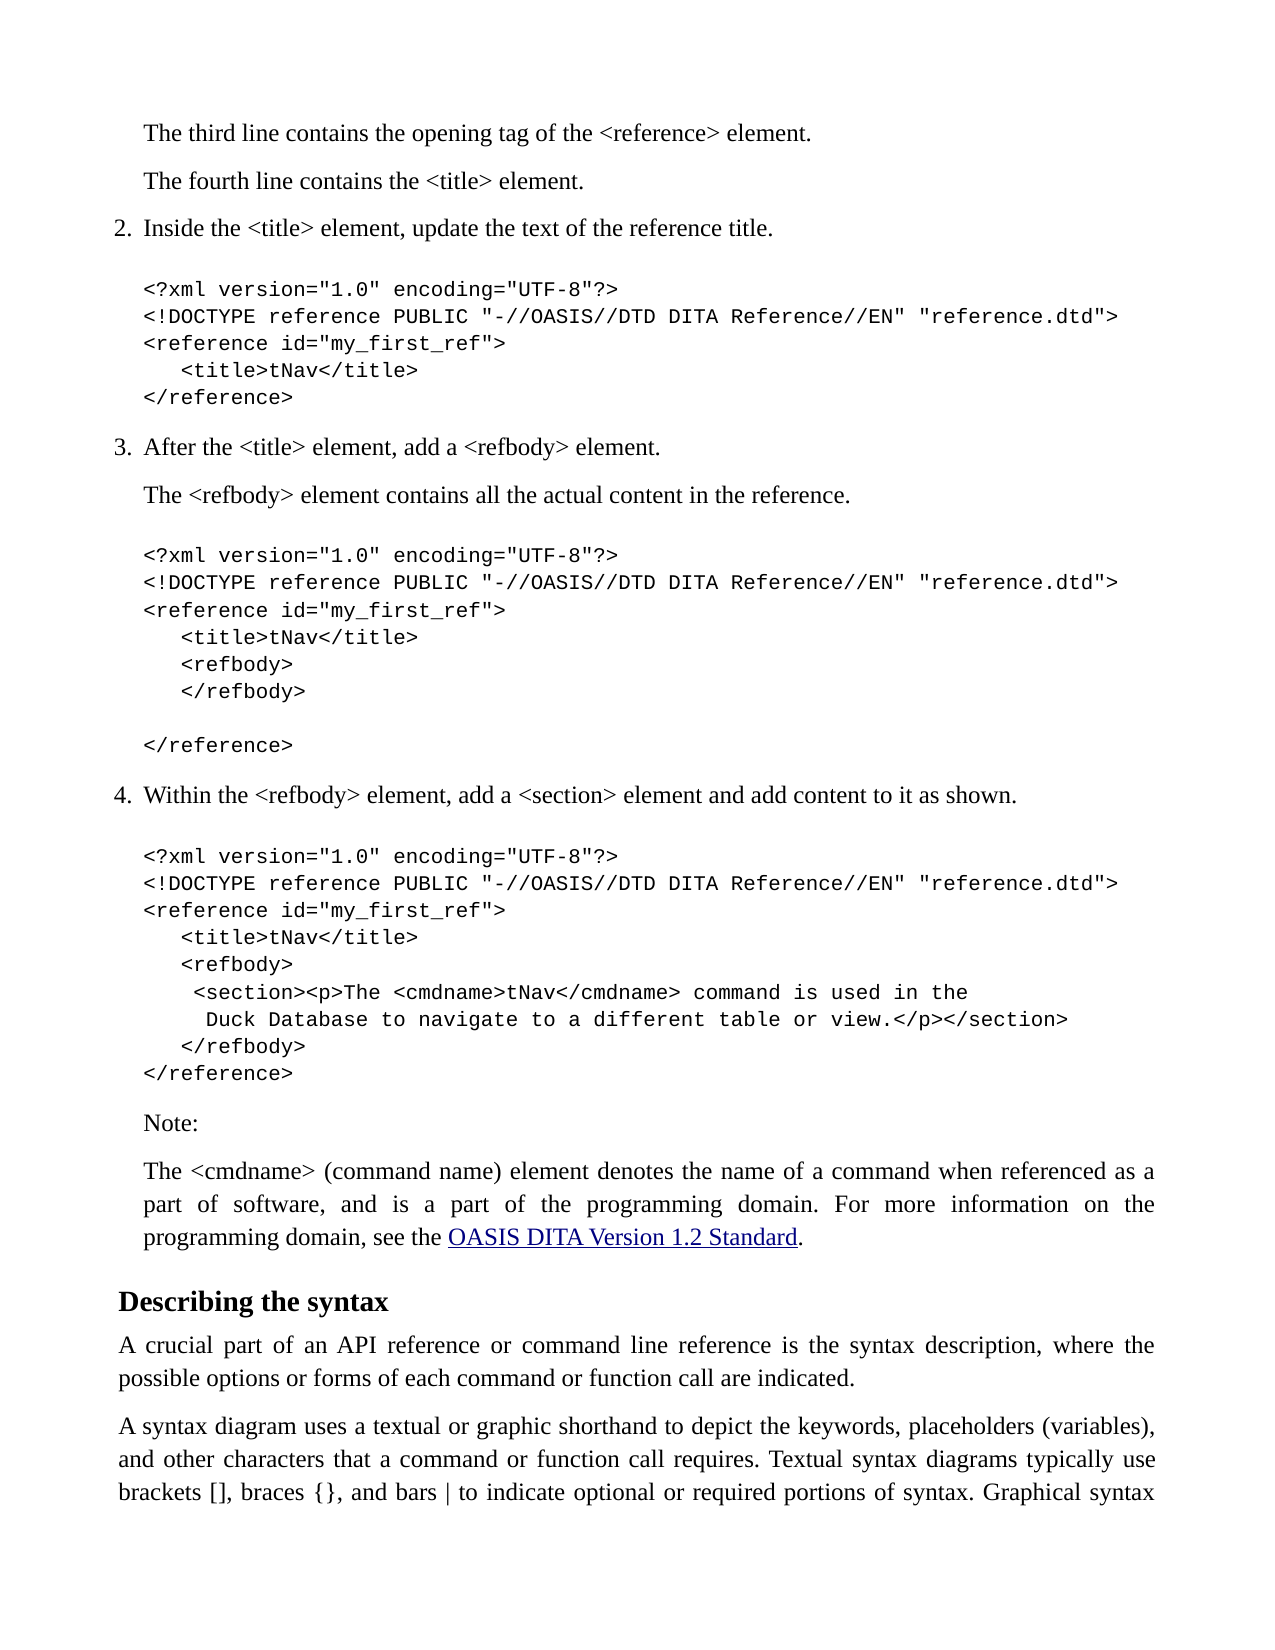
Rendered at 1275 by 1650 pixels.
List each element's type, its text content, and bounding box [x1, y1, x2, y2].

text A syntax diagram uses a textual or graphic shorthand to depict the keywords, placeholders (variables), and other characters that a command or function call requires. Textual syntax diagrams typically use brackets [], braces {}, and bars | to indicate optional or required portions of syntax. Graphical syntax [118, 1411, 1157, 1506]
text A crucial part of an API reference or command line reference is the syntax description, where the possible options or forms of each command or function call are indicated. [118, 1330, 1157, 1392]
list The third line contains the opening tag of the <reference> element. [118, 118, 1157, 147]
list <?xml version="1.0" encoding="UTF-8"?> <!DOCTYPE reference PUBLIC "-//OASIS//DTD DITA Reference//EN" "reference.dtd"> <reference id="my_first_ref"> <title>tNav</title> </reference> [118, 279, 1157, 411]
list Note: [118, 1108, 1157, 1137]
list Within the <refbody> element, add a <section> element and add content to it as shown. [118, 780, 1157, 809]
subtitle Describing the syntax [118, 1284, 1157, 1318]
list Inside the <title> element, update the text of the reference title. [118, 213, 1157, 242]
list The <refbody> element contains all the actual content in the reference. [118, 480, 1157, 509]
list <?xml version="1.0" encoding="UTF-8"?> <!DOCTYPE reference PUBLIC "-//OASIS//DTD DITA Reference//EN" "reference.dtd"> <reference id="my_first_ref"> <title>tNav</title> <refbody> </refbody> </reference> [118, 545, 1157, 759]
list The fourth line contains the <title> element. [118, 166, 1157, 194]
list After the <title> element, add a <refbody> element. [118, 432, 1157, 461]
list The <cmdname> (command name) element denotes the name of a command when referenced as a part of software, and is a part of the programming domain. For more information on the programming domain, see the OASIS DITA Version 1.2 Standard. [118, 1156, 1157, 1251]
list <?xml version="1.0" encoding="UTF-8"?> <!DOCTYPE reference PUBLIC "-//OASIS//DTD DITA Reference//EN" "reference.dtd"> <reference id="my_first_ref"> <title>tNav</title> <refbody> <section><p>The <cmdname>tNav</cmdname> command is used in the Duck Database to navigate to a different table or view.</p></section> </refbody> </reference> [118, 846, 1157, 1087]
